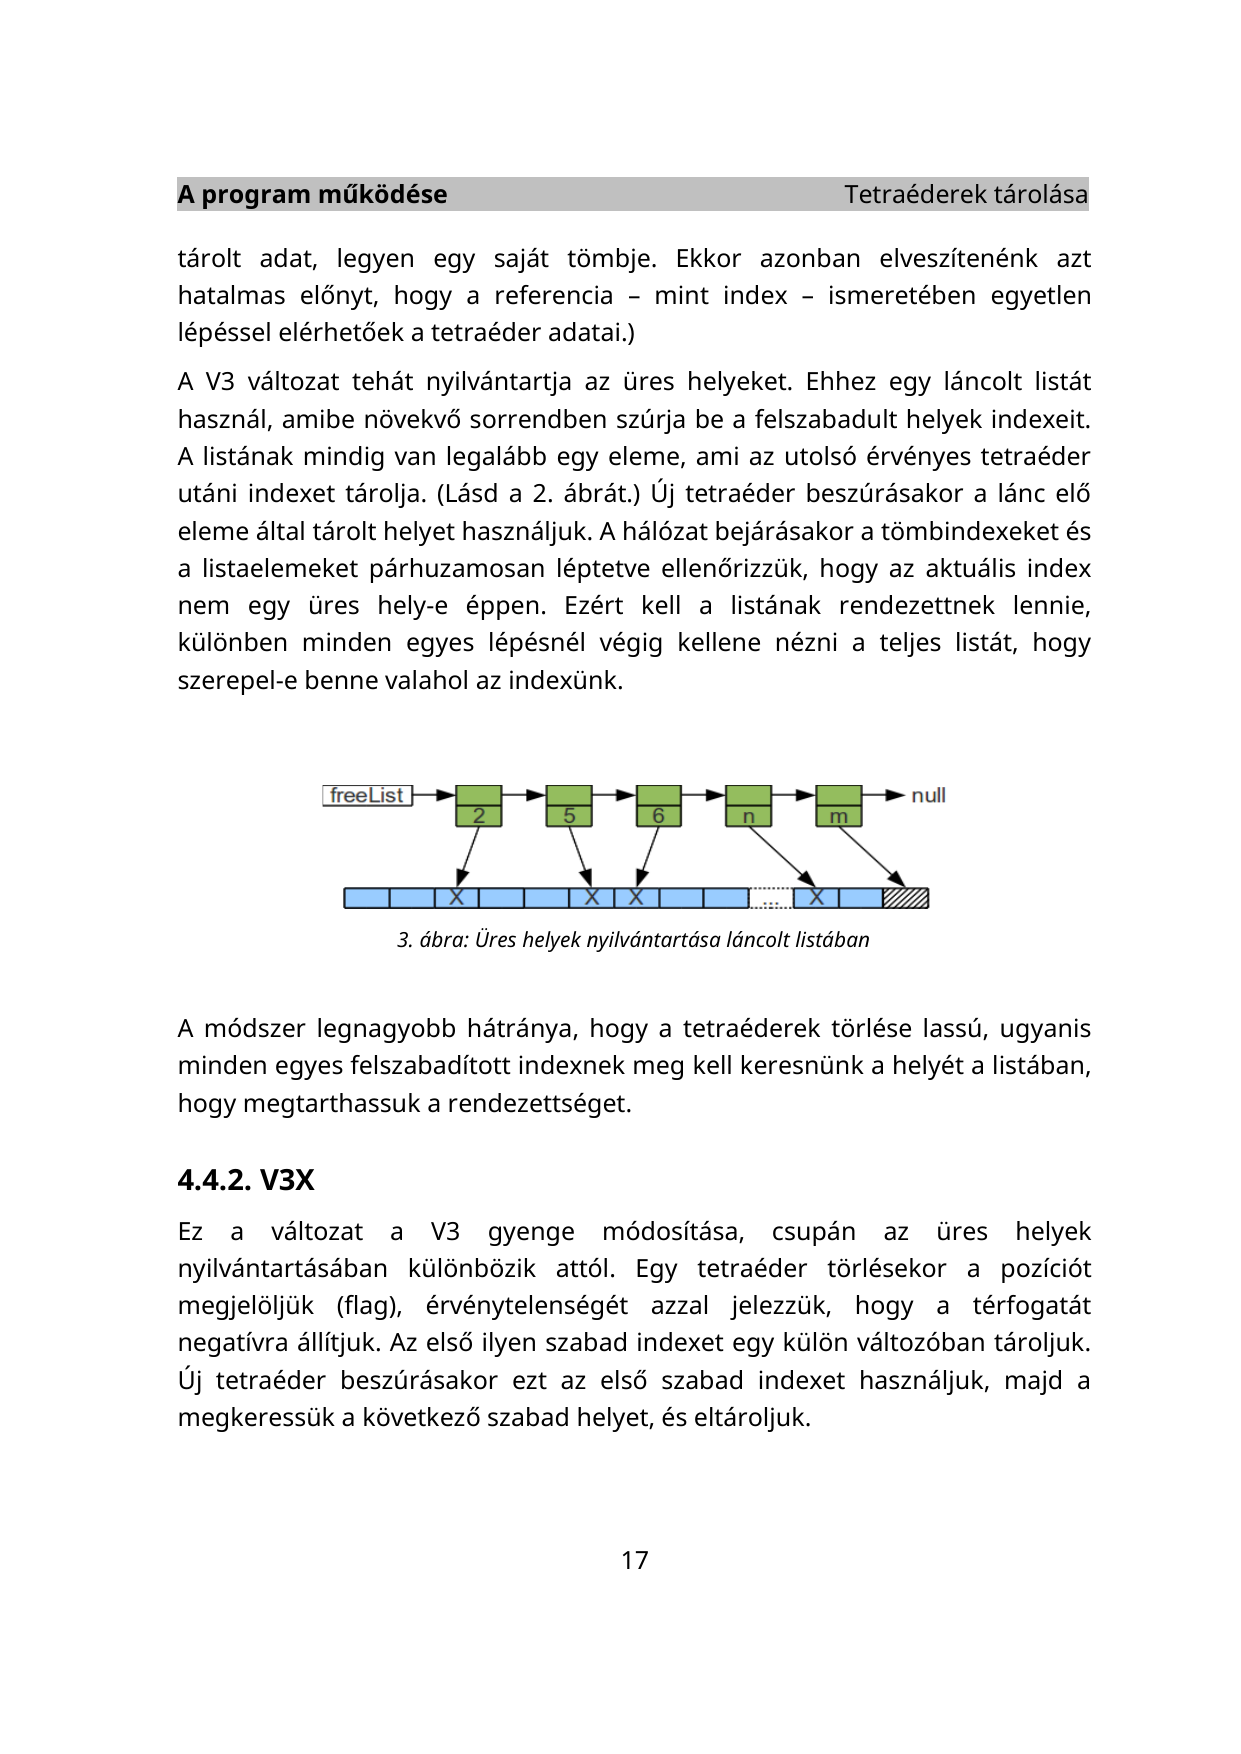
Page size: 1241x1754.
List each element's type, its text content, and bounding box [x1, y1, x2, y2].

picture [322, 785, 952, 909]
text tárolt adat, legyen egy saját tömbje. Ekkor azonban elveszítenénk azt hatalmas előnyt, hogy a referencia – mint index – ismeretében egyetlen lépéssel elérhetőek a tetraéder adatai.) [177, 241, 1093, 349]
text A V3 változat tehát nyilvántartja az üres helyeket. Ehhez egy láncolt listát használ, amibe növekvő sorrendben szúrja be a felszabadult helyek indexeit. A listának mindig van legalább egy eleme, ami az utolsó érvényes tetraéder utáni indexet tárolja. (Lásd a 2. ábrát.) Új tetraéder beszúrásakor a lánc elő eleme által tárolt helyet használjuk. A hálózat bejárásakor a tömbindexeket és a listaelemeket párhuzamosan léptetve ellenőrizzük, hogy az aktuális index nem egy üres hely-e éppen. Ezért kell a listának rendezettnek lennie, különben minden egyes lépésnél végig kellene nézni a teljes listát, hogy szerepel-e benne valahol az indexünk. [177, 364, 1093, 697]
text 3. ábra: Üres helyek nyilvántartása láncolt listában [306, 918, 964, 954]
text A módszer legnagyobb hátránya, hogy a tetraéderek törlése lassú, ugyanis minden egyes felszabadított indexnek meg kell keresnünk a helyét a listában, hogy megtarthassuk a rendezettséget. [177, 1011, 1093, 1119]
subtitle V3X [177, 1160, 1093, 1199]
text Ez a változat a V3 gyenge módosítása, csupán az üres helyek nyilvántartásában különbözik attól. Egy tetraéder törlésekor a pozíciót megjelöljük (flag), érvénytelenségét azzal jelezzük, hogy a térfogatát negatívra állítjuk. Az első ilyen szabad indexet egy külön változóban tároljuk. Új tetraéder beszúrásakor ezt az első szabad indexet használjuk, majd a megkeressük a következő szabad helyet, és eltároljuk. [177, 1213, 1093, 1434]
